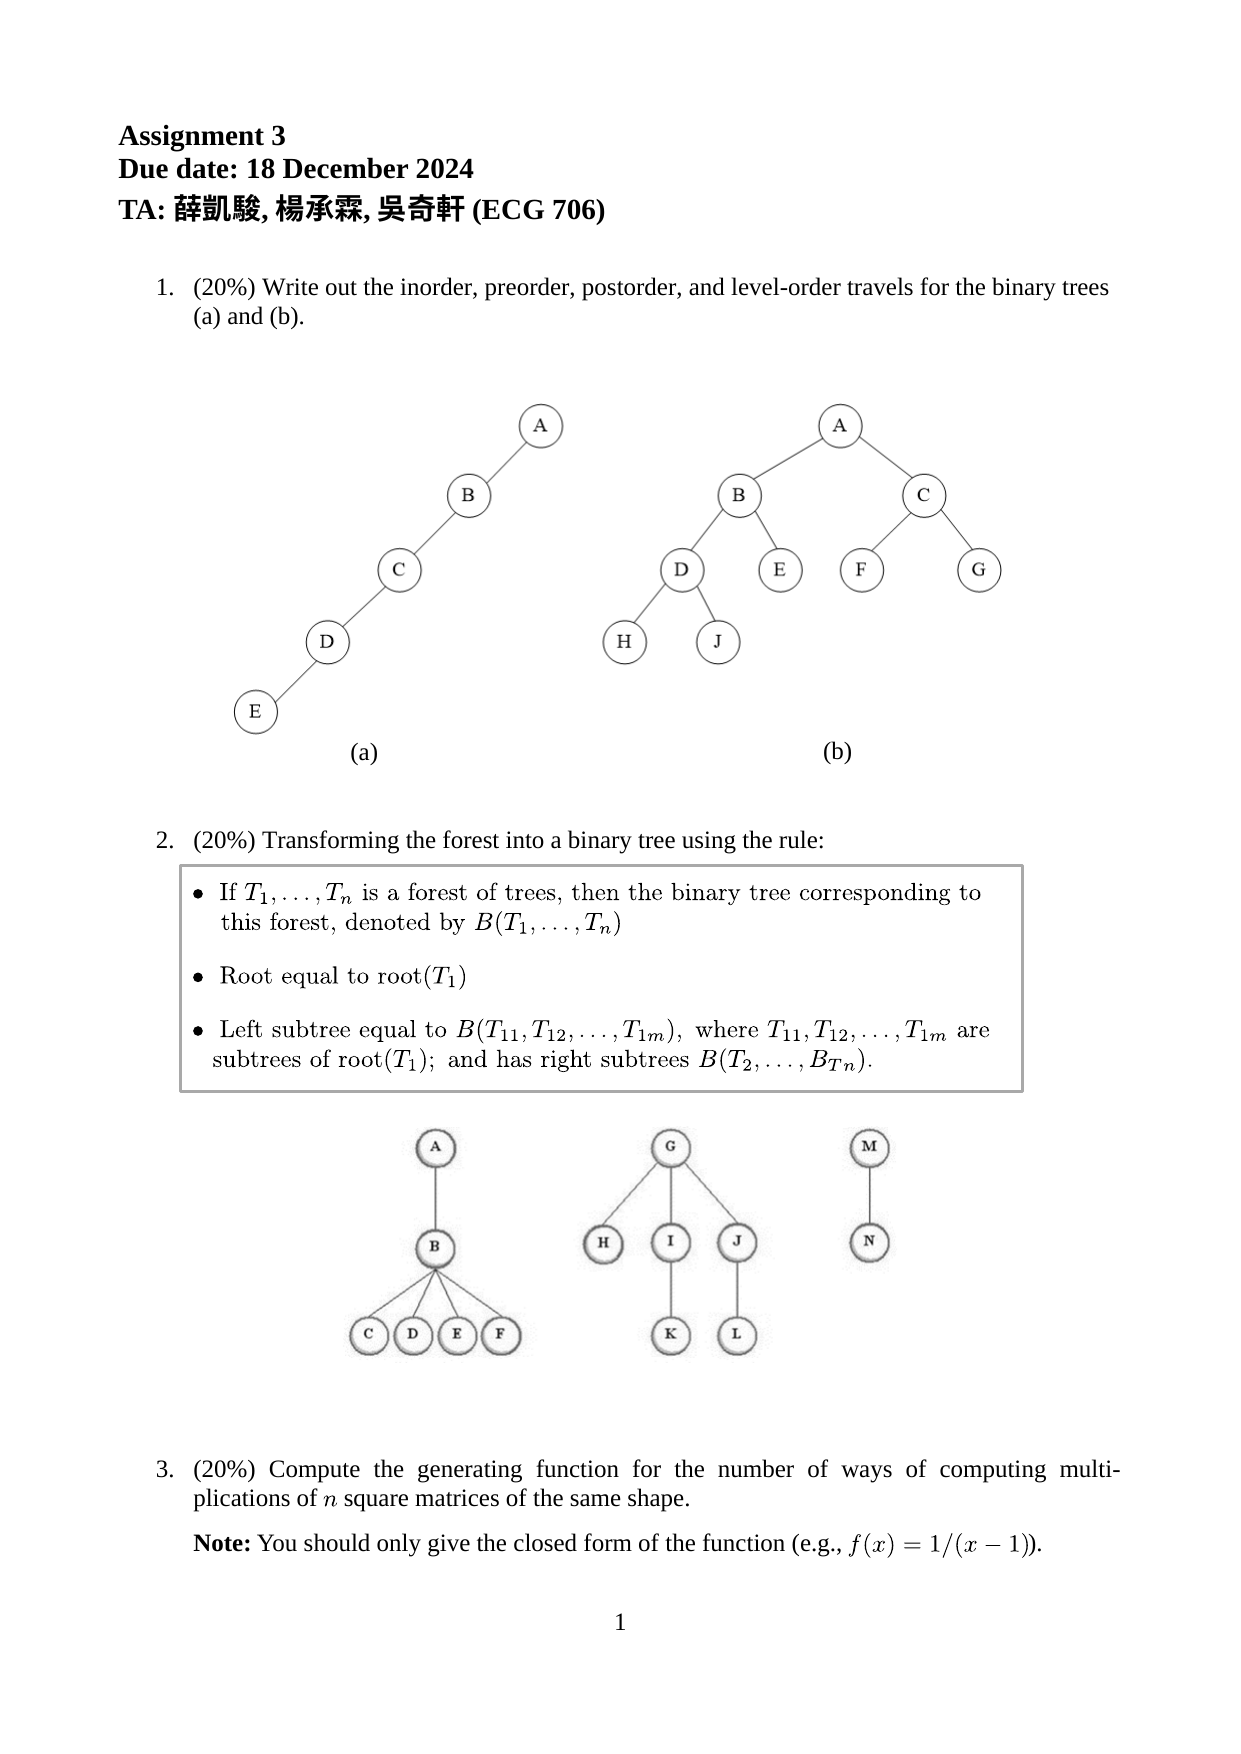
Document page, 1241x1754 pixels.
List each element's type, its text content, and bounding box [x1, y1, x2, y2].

list (20%) Transforming the forest into a binary tree using the rule: [156, 825, 1122, 1073]
picture [341, 1121, 899, 1363]
text Due date: 18 December 2024 [118, 152, 1122, 185]
text Assignment 3 [118, 118, 1122, 152]
text TA: 薛凱駿, 楊承霖, 吳奇軒 (ECG 706) [118, 185, 1122, 227]
picture [232, 378, 1008, 779]
list (20%) Compute the generating function for the number of ways of computing multi-plications of square matrices of the same shape. [156, 1454, 1122, 1512]
list (20%) Write out the inorder, preorder, postorder, and level-order travels for the binary trees (a) and (b). [156, 272, 1122, 359]
list Note: You should only give the closed form of the function (e.g., ). [156, 1528, 1122, 1558]
